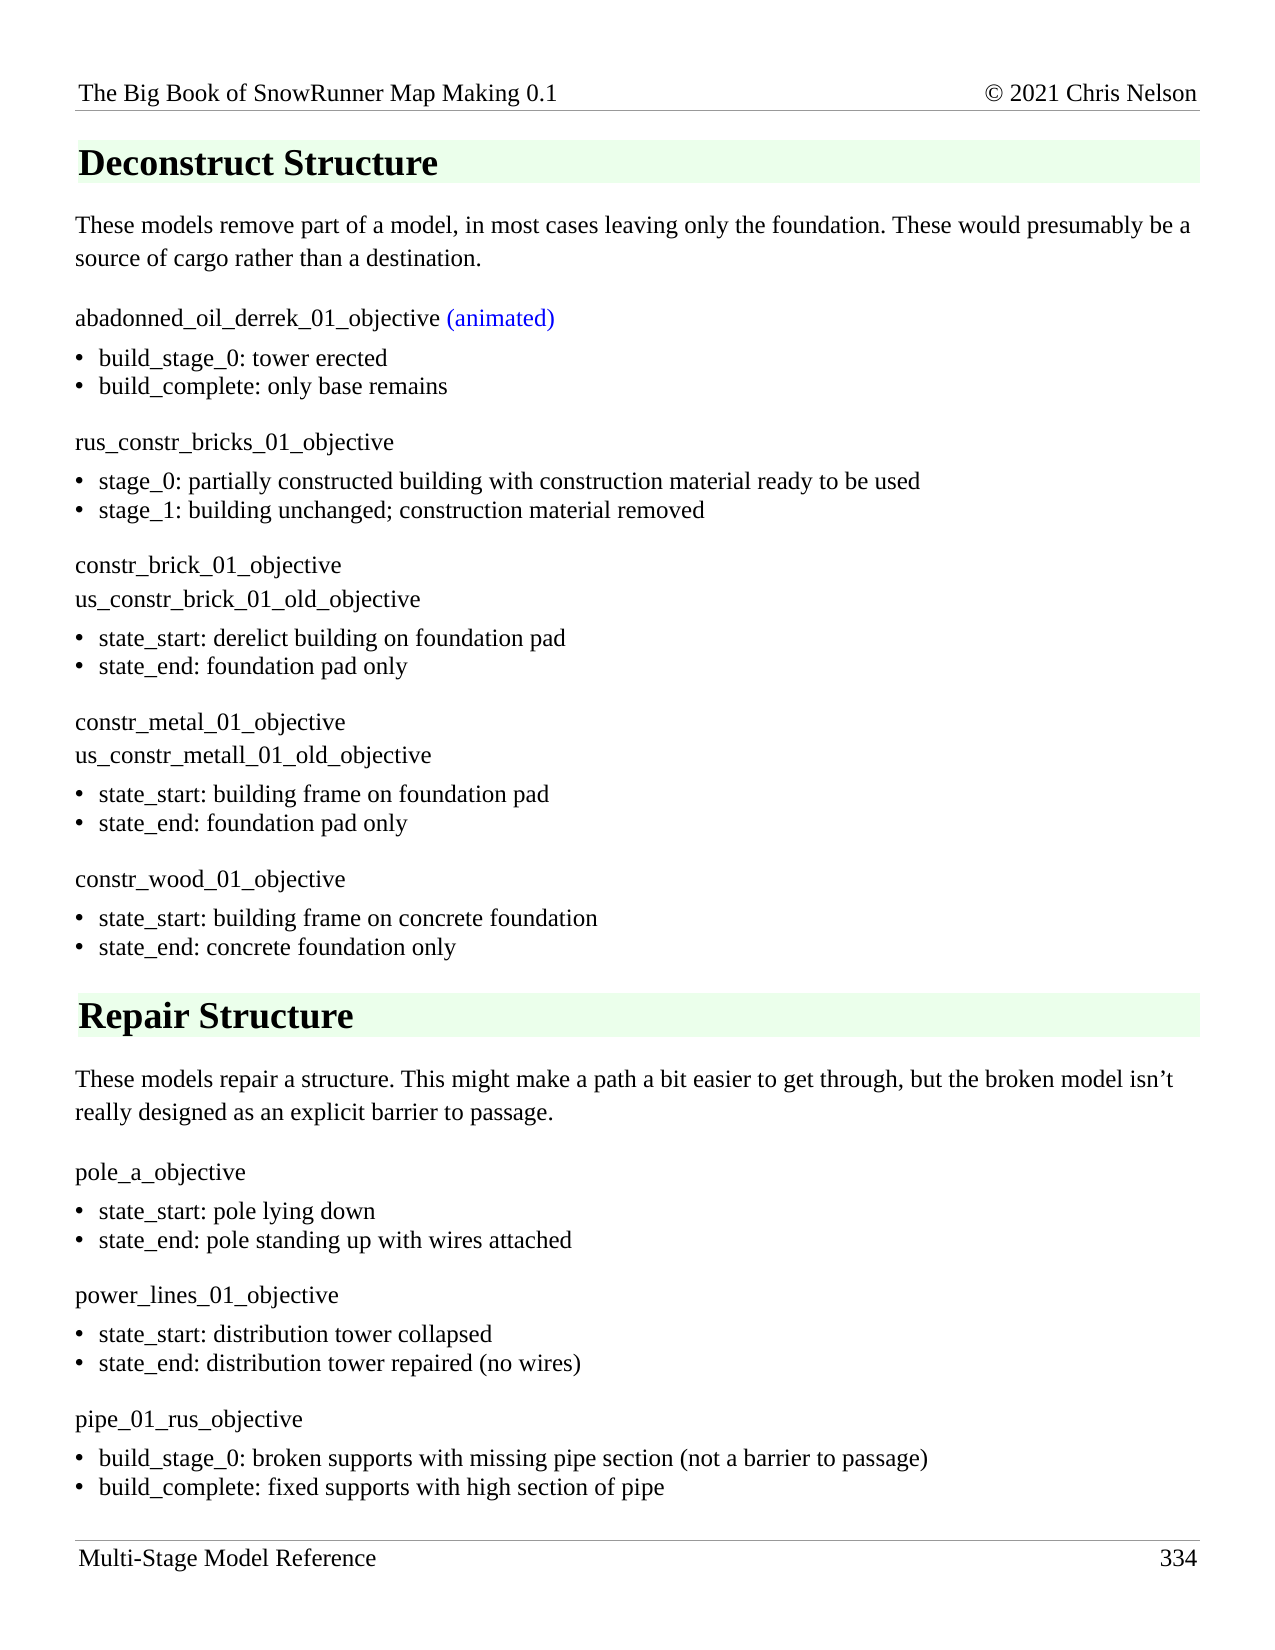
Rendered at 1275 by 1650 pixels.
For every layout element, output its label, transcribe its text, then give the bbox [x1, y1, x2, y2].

list build_complete: only base remains [75, 371, 1200, 400]
list state_end: foundation pad only [75, 808, 1200, 837]
subtitle Repair Structure [78, 993, 1200, 1037]
list stage_1: building unchanged; construction material removed [75, 495, 1200, 524]
list build_stage_0: tower erected [75, 343, 1200, 371]
list build_complete: fixed supports with high section of pipe [75, 1472, 1200, 1501]
list state_end: pole standing up with wires attached [75, 1225, 1200, 1253]
list state_end: concrete foundation only [75, 932, 1200, 960]
list state_end: foundation pad only [75, 651, 1200, 680]
subtitle abadonned_oil_derrek_01_objective (animated) [75, 303, 1200, 332]
list build_stage_0: broken supports with missing pipe section (not a barrier to passage) [75, 1443, 1200, 1472]
subtitle pole_a_objective [75, 1157, 1200, 1186]
list state_start: derelict building on foundation pad [75, 623, 1200, 651]
subtitle constr_metal_01_objective us_constr_metall_01_old_objective [75, 707, 1200, 769]
list state_start: distribution tower collapsed [75, 1319, 1200, 1348]
list stage_0: partially constructed building with construction material ready to be used [75, 466, 1200, 495]
subtitle pipe_01_rus_objective [75, 1404, 1200, 1433]
text These models repair a structure. This might make a path a bit easier to get through, but the broken model isn’t really designed as an explicit barrier to passage. [75, 1064, 1200, 1126]
subtitle power_lines_01_objective [75, 1281, 1200, 1309]
list state_start: pole lying down [75, 1196, 1200, 1225]
text These models remove part of a model, in most cases leaving only the foundation. These would presumably be a source of cargo rather than a destination. [75, 211, 1200, 272]
list state_end: distribution tower repaired (no wires) [75, 1348, 1200, 1377]
subtitle constr_brick_01_objective us_constr_brick_01_old_objective [75, 551, 1200, 612]
list state_start: building frame on foundation pad [75, 779, 1200, 808]
subtitle Deconstruct Structure [78, 140, 1200, 183]
subtitle rus_constr_bricks_01_objective [75, 427, 1200, 456]
subtitle constr_wood_01_objective [75, 864, 1200, 892]
list state_start: building frame on concrete foundation [75, 903, 1200, 932]
